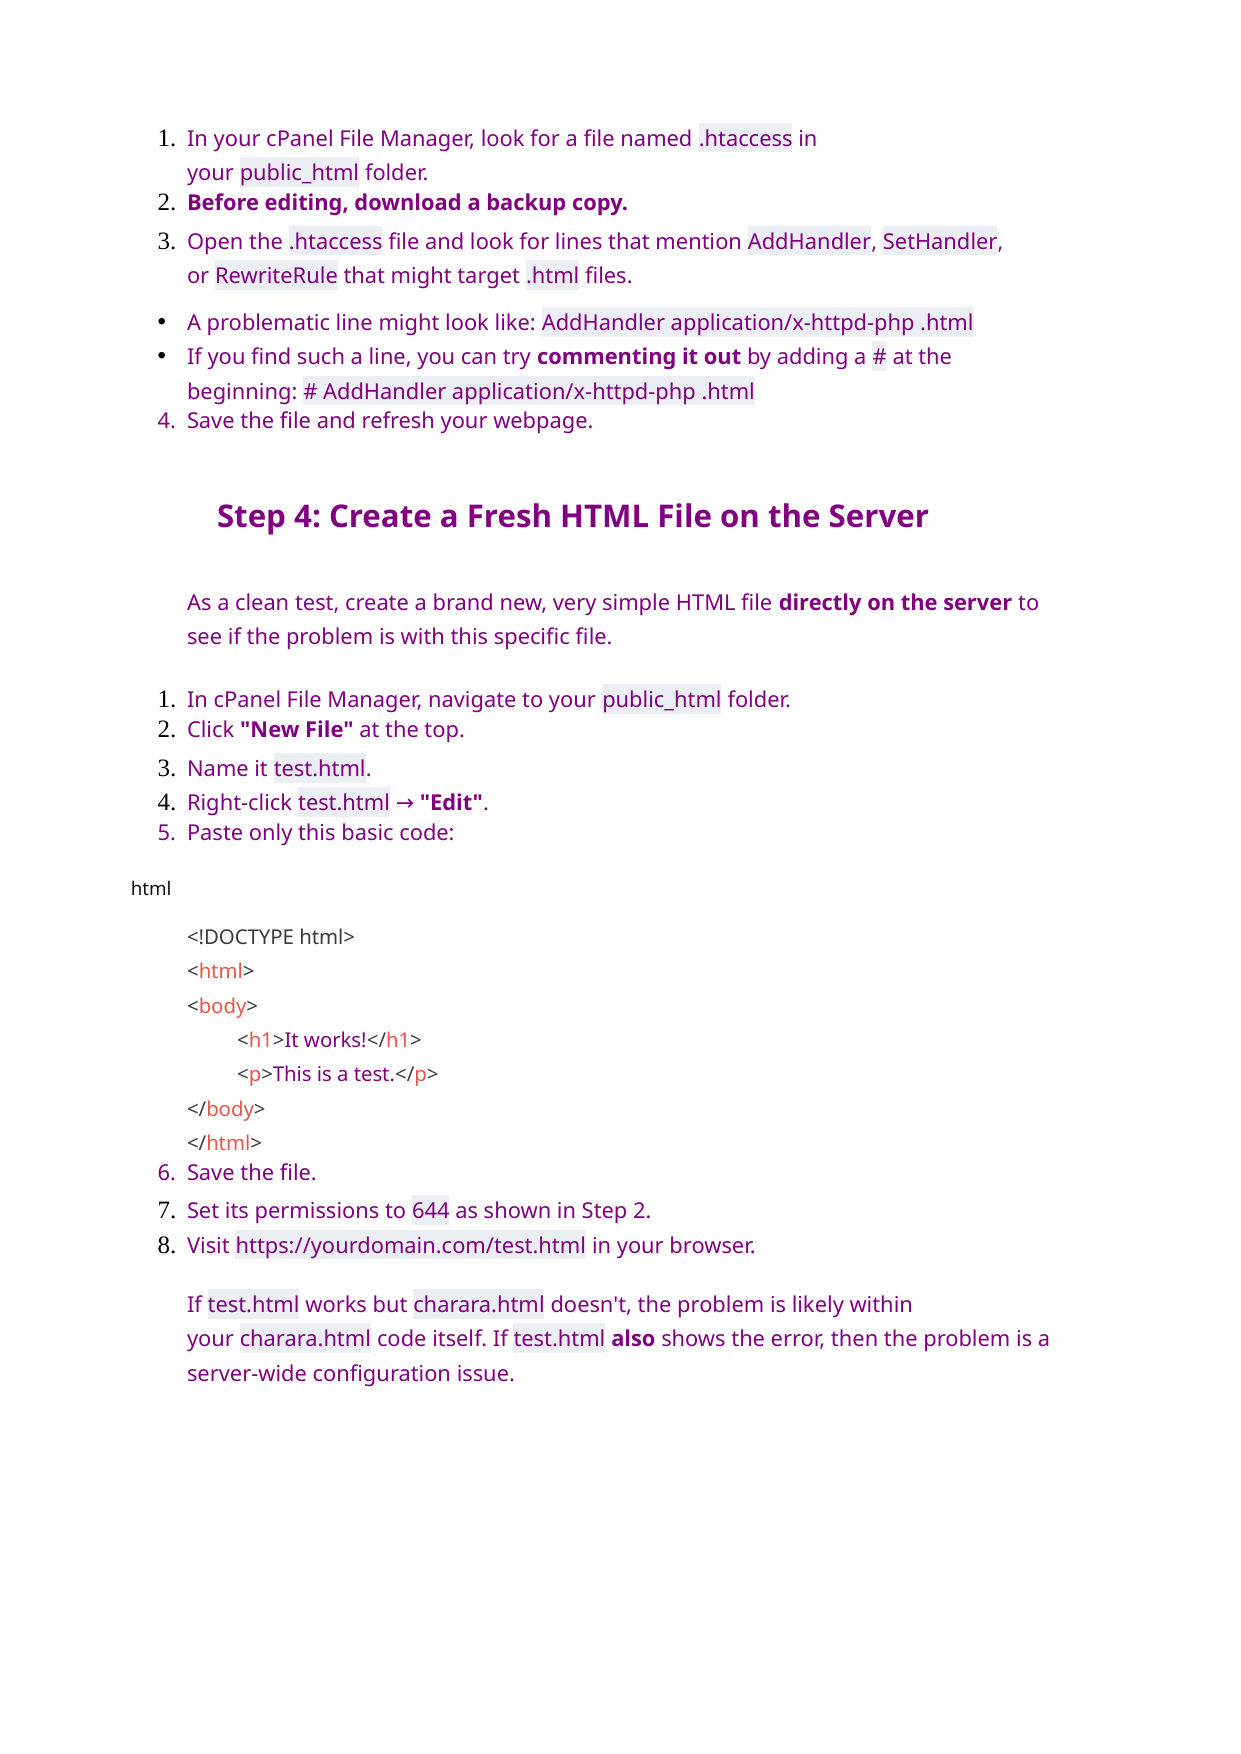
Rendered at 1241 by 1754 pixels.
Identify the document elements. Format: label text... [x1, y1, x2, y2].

list If you find such a line, you can try commenting it out by adding a # at the beginning: # AddHandler application/x-httpd-php .html [187, 337, 1053, 405]
list <html> [187, 950, 1053, 984]
list <!DOCTYPE html> [187, 916, 1053, 950]
text As a clean test, create a brand new, very simple HTML file directly on the server to see if the problem is with this specific file. [187, 586, 1053, 650]
list A problematic line might look like: AddHandler application/x-httpd-php .html [187, 302, 1053, 337]
list Open the .htaccess file and look for lines that mention AddHandler, SetHandler, or RewriteRule that might target .html files. [187, 221, 1053, 290]
list </html> [187, 1122, 1053, 1156]
text If test.html works but charara.html doesn't, the problem is likely within your charara.html code itself. If test.html also shows the error, then the problem is a server-wide configuration issue. [187, 1284, 1053, 1387]
list </body> [187, 1088, 1053, 1122]
list Visit https://yourdomain.com/test.html in your browser. [187, 1225, 1053, 1259]
list In your cPanel File Manager, look for a file named .htaccess in your public_html folder. [187, 118, 1053, 187]
list Right-click test.html → "Edit". [187, 783, 1053, 817]
list Before editing, download a backup copy. [187, 187, 1053, 217]
subtitle 📝 Step 4: Create a Fresh HTML File on the Server [187, 489, 1053, 536]
list <p>This is a test.</p> [187, 1053, 1053, 1088]
list Set its permissions to 644 as shown in Step 2. [187, 1191, 1053, 1225]
list Save the file and refresh your webpage. [187, 405, 1053, 435]
list <h1>It works!</h1> [187, 1019, 1053, 1053]
list In cPanel File Manager, navigate to your public_html folder. [187, 680, 1053, 714]
list Click "New File" at the top. [187, 714, 1053, 744]
list Paste only this basic code: [187, 817, 1053, 847]
list <body> [187, 984, 1053, 1019]
list html [131, 873, 1053, 901]
list Save the file. [187, 1156, 1053, 1186]
list Name it test.html. [187, 748, 1053, 783]
